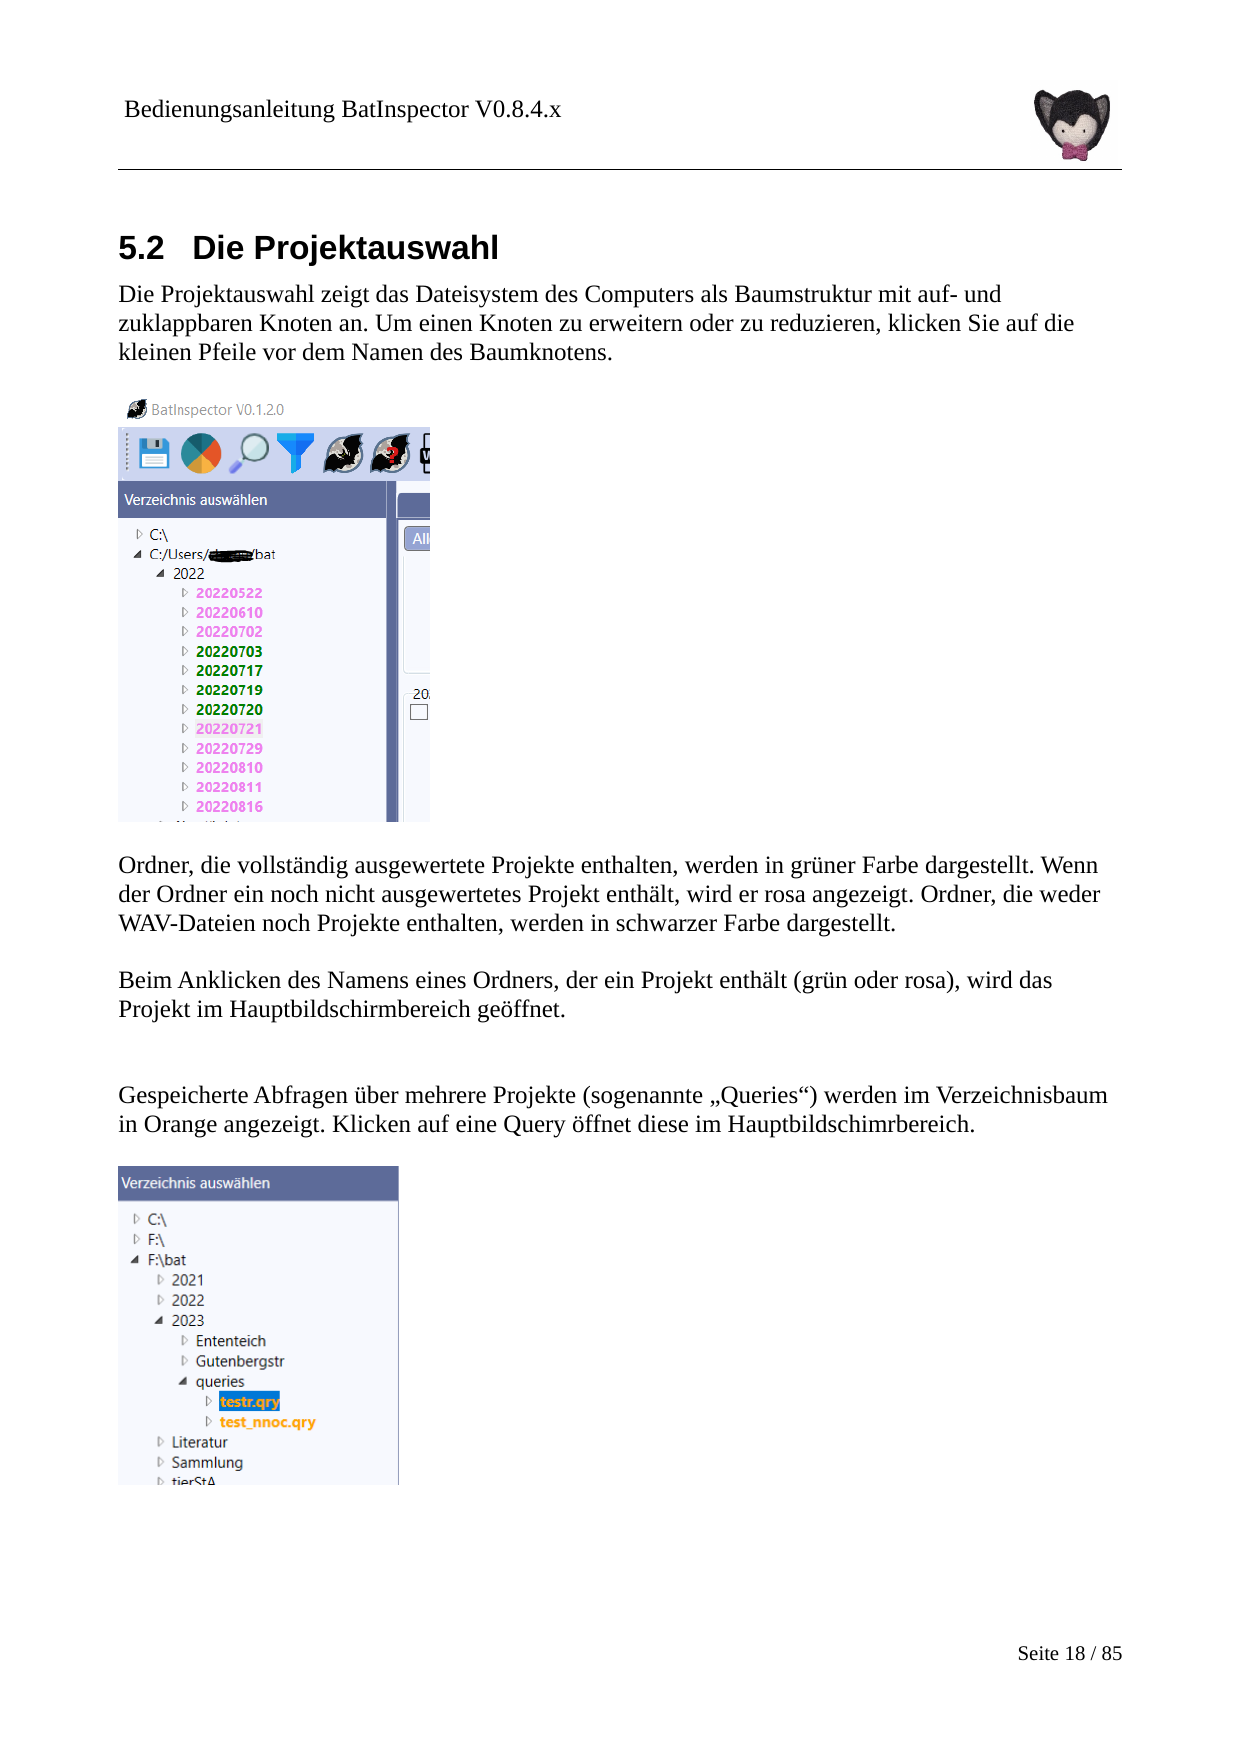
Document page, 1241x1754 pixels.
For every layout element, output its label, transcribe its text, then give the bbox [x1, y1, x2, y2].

text Beim Anklicken des Namens eines Ordners, der ein Projekt enthält (grün oder rosa), wird das Projekt im Hauptbildschirmbereich geöffnet. [118, 965, 1122, 1023]
text Die Projektauswahl zeigt das Dateisystem des Computers als Baumstruktur mit auf- und zuklappbaren Knoten an. Um einen Knoten zu erweitern oder zu reduzieren, klicken Sie auf die kleinen Pfeile vor dem Namen des Baumknotens. [118, 279, 1122, 366]
subtitle Die Projektauswahl [118, 228, 1122, 267]
text Ordner, die vollständig ausgewertete Projekte enthalten, werden in grüner Farbe dargestellt. Wenn der Ordner ein noch nicht ausgewertetes Projekt enthält, wird er rosa angezeigt. Ordner, die weder WAV-Dateien noch Projekte enthalten, werden in schwarzer Farbe dargestellt. [118, 850, 1122, 936]
picture [1030, 80, 1119, 169]
picture [118, 394, 430, 822]
text Gespeicherte Abfragen über mehrere Projekte (sogenannte „Queries“) werden im Verzeichnisbaum in Orange angezeigt. Klicken auf eine Query öffnet diese im Hauptbildschimrbereich. [118, 1080, 1122, 1138]
picture [118, 1166, 399, 1485]
